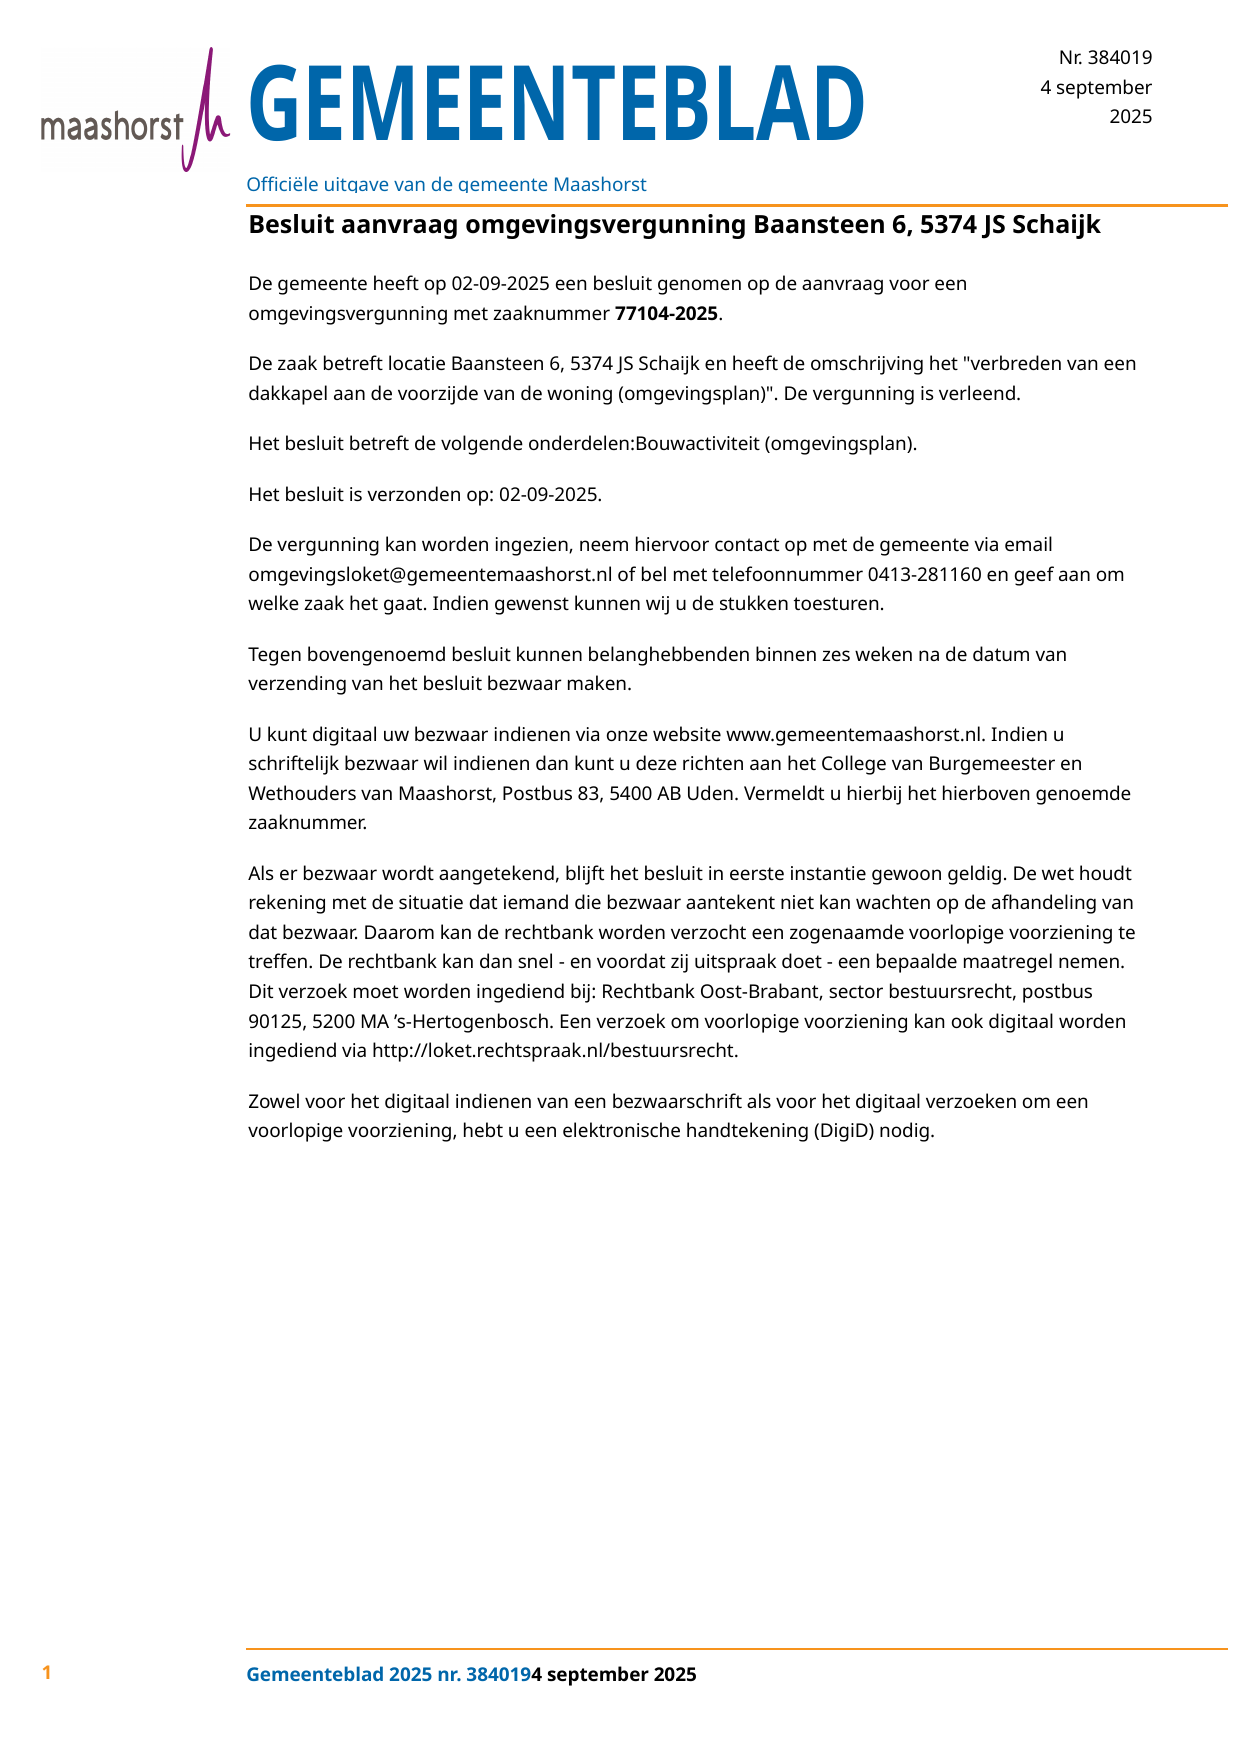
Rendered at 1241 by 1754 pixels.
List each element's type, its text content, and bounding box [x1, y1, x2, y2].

text Als er bezwaar wordt aangetekend, blijft het besluit in eerste instantie gewoon geldig. De wet houdt rekening met de situatie dat iemand die bezwaar aantekent niet kan wachten op de afhandeling van dat bezwaar. Daarom kan de rechtbank worden verzocht een zogenaamde voorlopige voorziening te treffen. De rechtbank kan dan snel - en voordat zij uitspraak doet - een bepaalde maatregel nemen. Dit verzoek moet worden ingediend bij: Rechtbank Oost-Brabant, sector bestuursrecht, postbus 90125, 5200 MA ’s-Hertogenbosch. Een verzoek om voorlopige voorziening kan ook digitaal worden ingediend via http://loket.rechtspraak.nl/bestuursrecht. [248, 860, 1152, 1063]
text Tegen bovengenoemd besluit kunnen belanghebbenden binnen zes weken na de datum van verzending van het besluit bezwaar maken. [248, 641, 1152, 696]
text De zaak betreft locatie Baansteen 6, 5374 JS Schaijk en heeft de omschrijving het "verbreden van een dakkapel aan de voorzijde van de woning (omgevingsplan)". De vergunning is verleend. [248, 350, 1152, 406]
text Het besluit is verzonden op: 02-09-2025. [248, 481, 1152, 506]
text Zowel voor het digitaal indienen van een bezwaarschrift als voor het digitaal verzoeken om een voorlopige voorziening, hebt u een elektronische handtekening (DigiD) nodig. [248, 1088, 1152, 1143]
text Besluit aanvraag omgevingsvergunning Baansteen 6, 5374 JS Schaijk [248, 207, 1152, 241]
picture [41, 47, 231, 172]
text U kunt digitaal uw bezwaar indienen via onze website www.gemeentemaashorst.nl. Indien u schriftelijk bezwaar wil indienen dan kunt u deze richten aan het College van Burgemeester en Wethouders van Maashorst, Postbus 83, 5400 AB Uden. Vermeldt u hierbij het hierboven genoemde zaaknummer. [248, 721, 1152, 835]
text Het besluit betreft de volgende onderdelen:Bouwactiviteit (omgevingsplan). [248, 430, 1152, 456]
text De vergunning kan worden ingezien, neem hiervoor contact op met de gemeente via email omgevingsloket@gemeentemaashorst.nl of bel met telefoonnummer 0413-281160 en geef aan om welke zaak het gaat. Indien gewenst kunnen wij u de stukken toesturen. [248, 531, 1152, 616]
text De gemeente heeft op 02-09-2025 een besluit genomen op de aanvraag voor een omgevingsvergunning met zaaknummer 77104-2025. [248, 270, 1152, 326]
